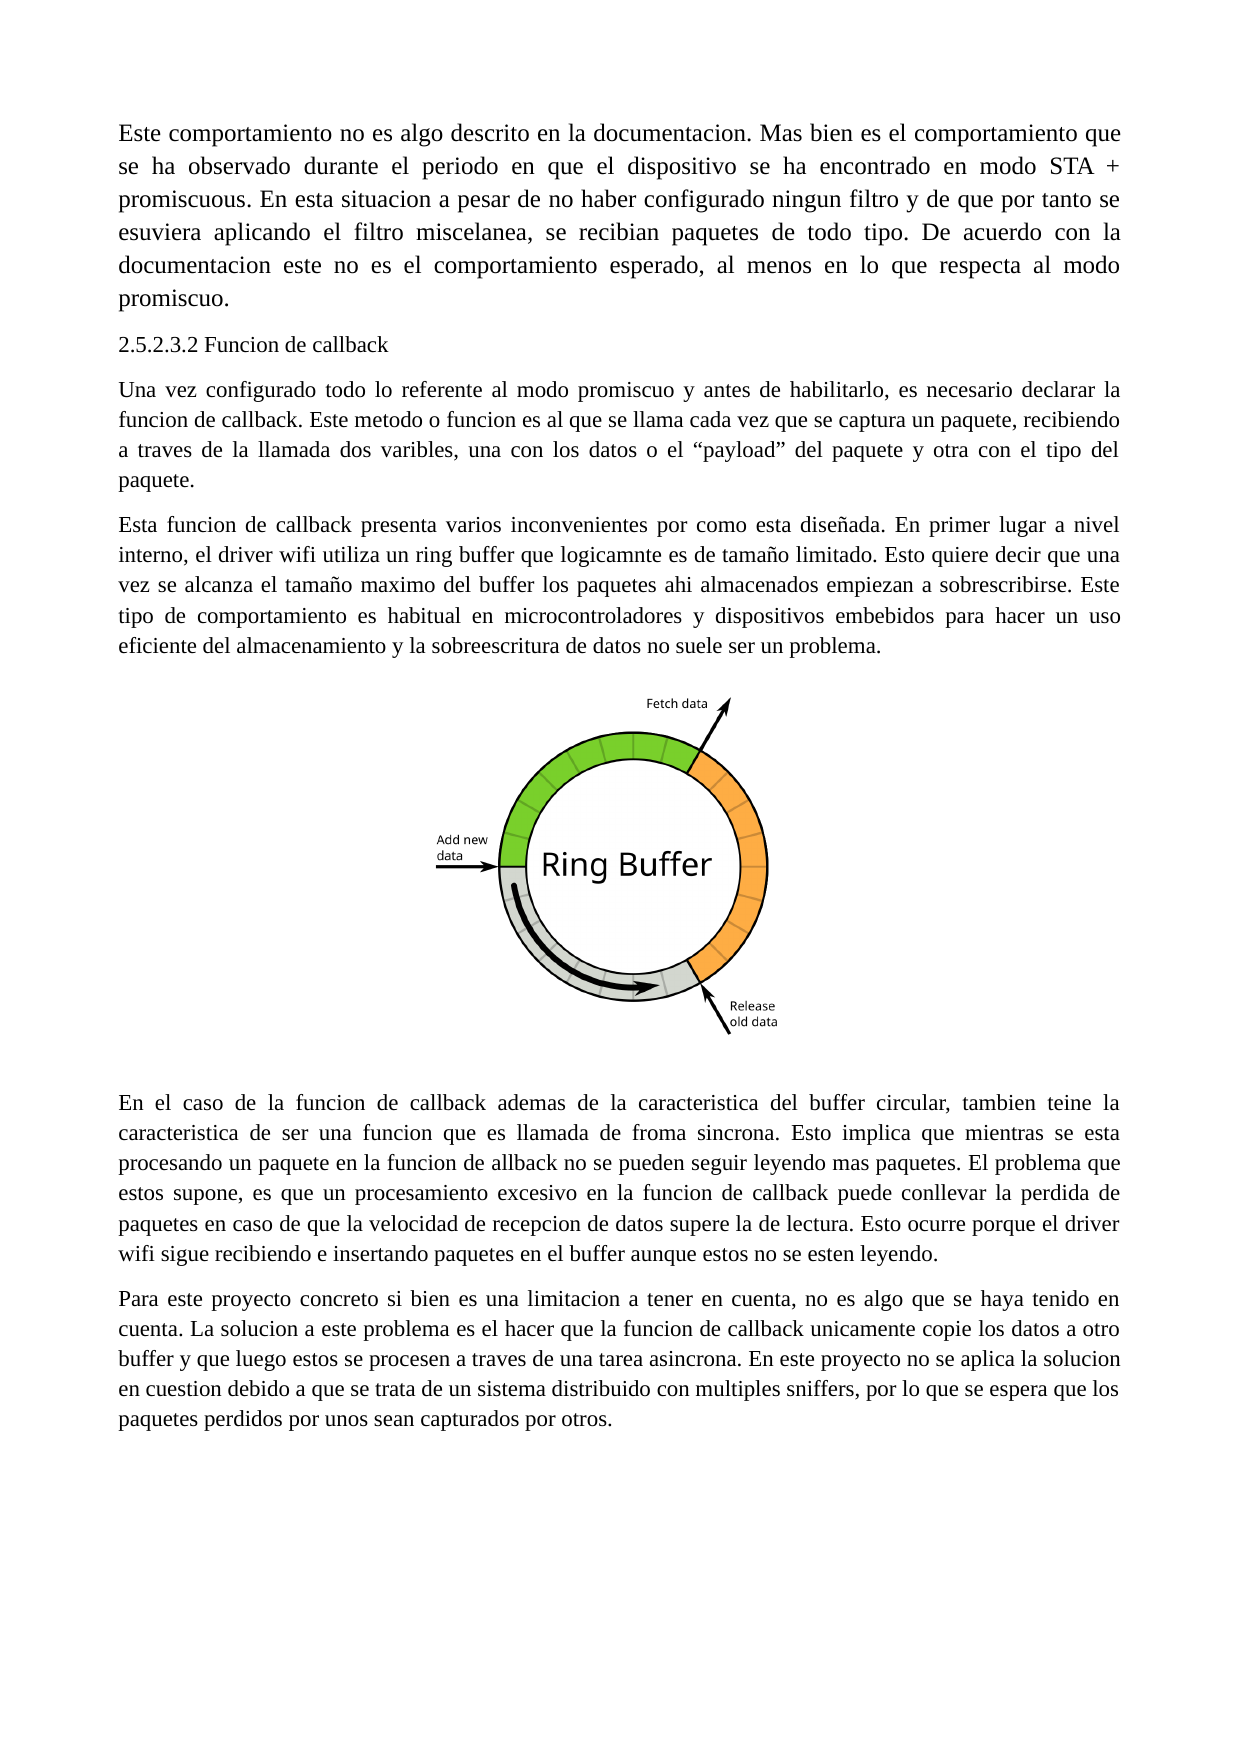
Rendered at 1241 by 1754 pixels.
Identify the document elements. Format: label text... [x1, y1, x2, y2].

text Esta funcion de callback presenta varios inconvenientes por como esta diseñada. En primer lugar a nivel interno, el driver wifi utiliza un ring buffer que logicamnte es de tamaño limitado. Esto quiere decir que una vez se alcanza el tamaño maximo del buffer los paquetes ahi almacenados empiezan a sobrescribirse. Este tipo de comportamiento es habitual en microcontroladores y dispositivos embebidos para hacer un uso eficiente del almacenamiento y la sobreescritura de datos no suele ser un problema. [118, 511, 1122, 658]
text Para este proyecto concreto si bien es una limitacion a tener en cuenta, no es algo que se haya tenido en cuenta. La solucion a este problema es el hacer que la funcion de callback unicamente copie los datos a otro buffer y que luego estos se procesen a traves de una tarea asincrona. En este proyecto no se aplica la solucion en cuestion debido a que se trata de un sistema distribuido con multiples sniffers, por lo que se espera que los paquetes perdidos por unos sean capturados por otros. [118, 1284, 1122, 1432]
text Una vez configurado todo lo referente al modo promiscuo y antes de habilitarlo, es necesario declarar la funcion de callback. Este metodo o funcion es al que se llama cada vez que se captura un paquete, recibiendo a traves de la llamada dos varibles, una con los datos o el “payload” del paquete y otra con el tipo del paquete. [118, 376, 1122, 493]
text Este comportamiento no es algo descrito en la documentacion. Mas bien es el comportamiento que se ha observado durante el periodo en que el dispositivo se ha encontrado en modo STA + promiscuous. En esta situacion a pesar de no haber configurado ningun filtro y de que por tanto se esuviera aplicando el filtro miscelanea, se recibian paquetes de todo tipo. De acuerdo con la documentacion este no es el comportamiento esperado, al menos en lo que respecta al modo promiscuo. [118, 118, 1122, 312]
text En el caso de la funcion de callback ademas de la caracteristica del buffer circular, tambien teine la caracteristica de ser una funcion que es llamada de froma sincrona. Esto implica que mientras se esta procesando un paquete en la funcion de allback no se pueden seguir leyendo mas paquetes. El problema que estos supone, es que un procesamiento excesivo en la funcion de callback puede conllevar la perdida de paquetes en caso de que la velocidad de recepcion de datos supere la de lectura. Esto ocurre porque el driver wifi sigue recibiendo e insertando paquetes en el buffer aunque estos no se esten leyendo. [118, 1089, 1122, 1266]
text 2.5.2.3.2 Funcion de callback [118, 331, 1122, 357]
picture [427, 687, 793, 1041]
